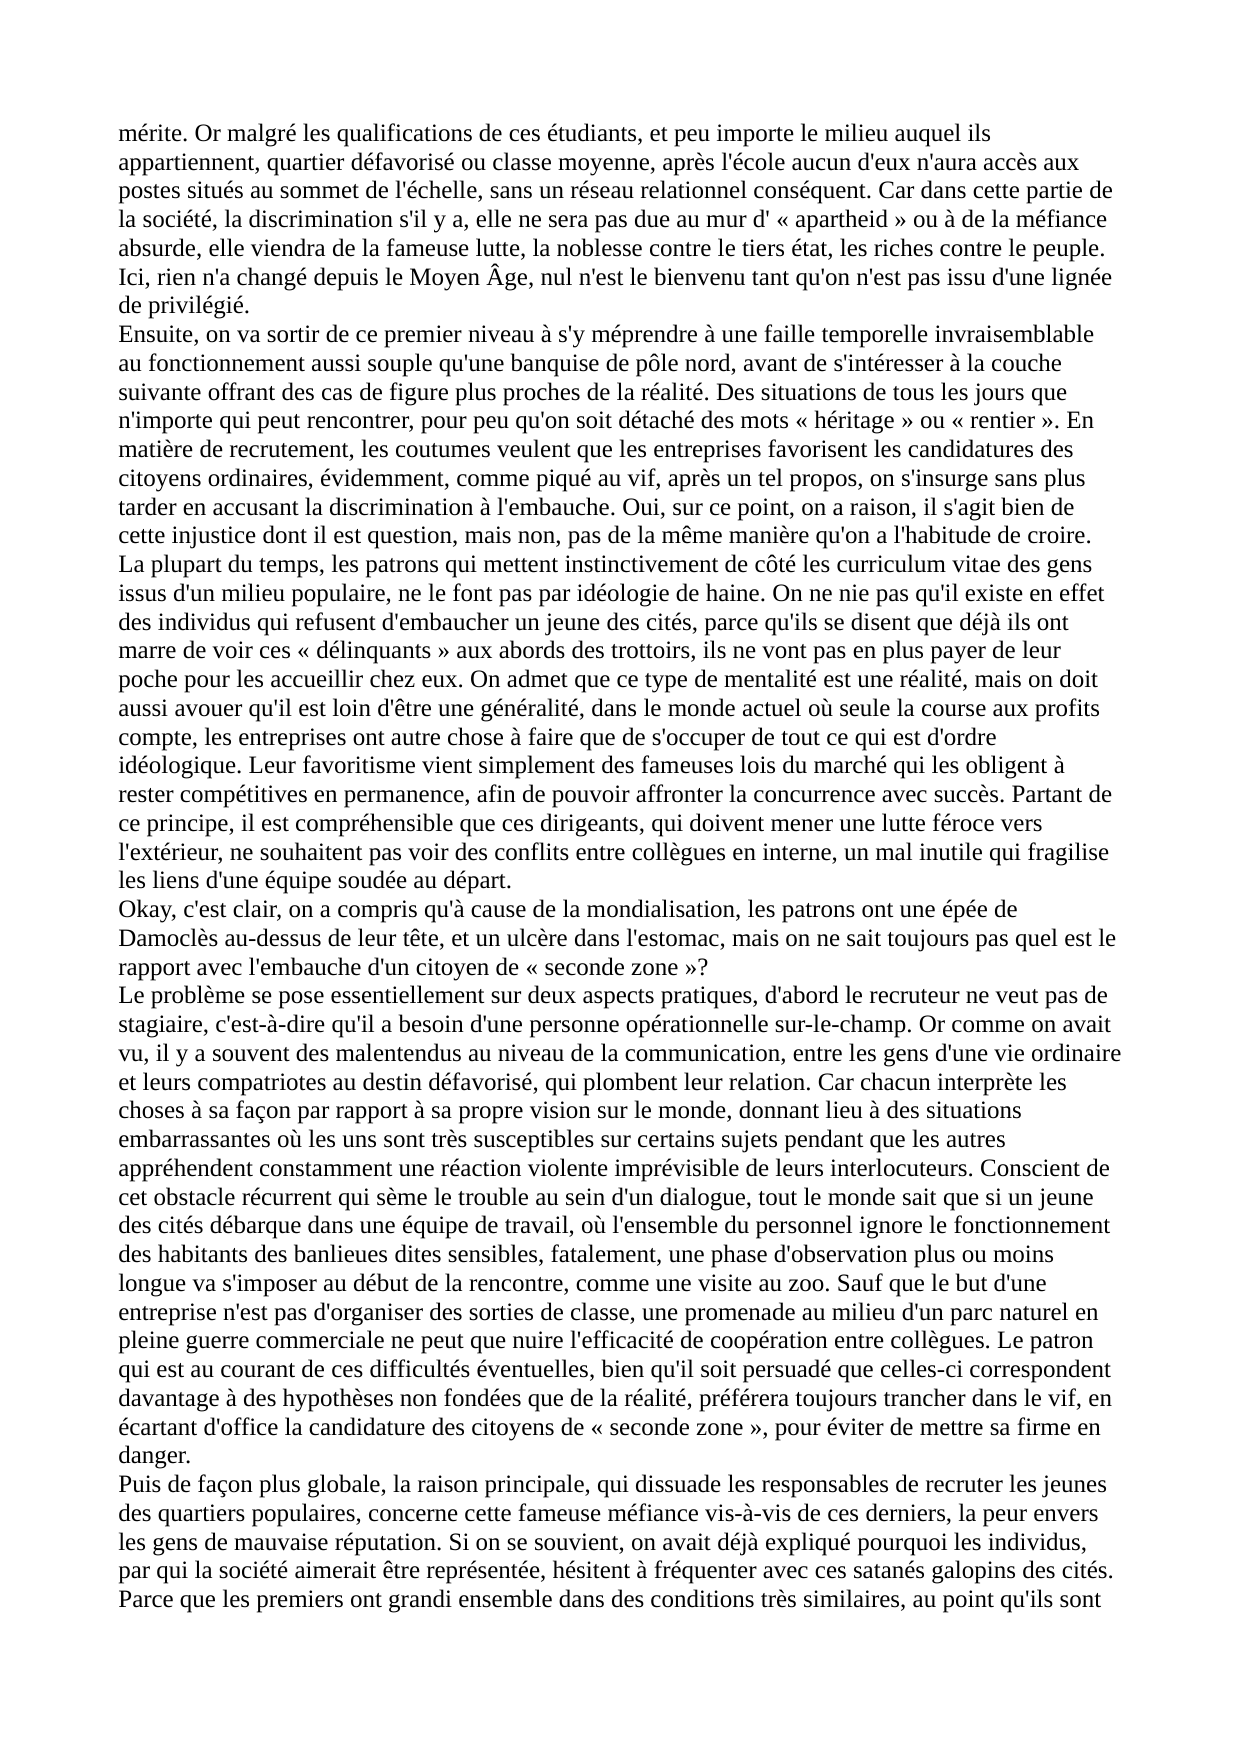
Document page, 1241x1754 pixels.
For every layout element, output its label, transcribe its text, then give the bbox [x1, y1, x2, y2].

text Puis de façon plus globale, la raison principale, qui dissuade les responsables de recruter les jeunes des quartiers populaires, concerne cette fameuse méfiance vis-à-vis de ces derniers, la peur envers les gens de mauvaise réputation. Si on se souvient, on avait déjà expliqué pourquoi les individus, par qui la société aimerait être représentée, hésitent à fréquenter avec ces satanés galopins des cités. Parce que les premiers ont grandi ensemble dans des conditions très similaires, au point qu'ils sont [118, 1469, 1122, 1613]
text Le problème se pose essentiellement sur deux aspects pratiques, d'abord le recruteur ne veut pas de stagiaire, c'est-à-dire qu'il a besoin d'une personne opérationnelle sur-le-champ. Or comme on avait vu, il y a souvent des malentendus au niveau de la communication, entre les gens d'une vie ordinaire et leurs compatriotes au destin défavorisé, qui plombent leur relation. Car chacun interprète les choses à sa façon par rapport à sa propre vision sur le monde, donnant lieu à des situations embarrassantes où les uns sont très susceptibles sur certains sujets pendant que les autres appréhendent constamment une réaction violente imprévisible de leurs interlocuteurs. Conscient de cet obstacle récurrent qui sème le trouble au sein d'un dialogue, tout le monde sait que si un jeune des cités débarque dans une équipe de travail, où l'ensemble du personnel ignore le fonctionnement des habitants des banlieues dites sensibles, fatalement, une phase d'observation plus ou moins longue va s'imposer au début de la rencontre, comme une visite au zoo. Sauf que le but d'une entreprise n'est pas d'organiser des sorties de classe, une promenade au milieu d'un parc naturel en pleine guerre commerciale ne peut que nuire l'efficacité de coopération entre collègues. Le patron qui est au courant de ces difficultés éventuelles, bien qu'il soit persuadé que celles-ci correspondent davantage à des hypothèses non fondées que de la réalité, préférera toujours trancher dans le vif, en écartant d'office la candidature des citoyens de « seconde zone », pour éviter de mettre sa firme en danger. [118, 981, 1122, 1469]
text Ensuite, on va sortir de ce premier niveau à s'y méprendre à une faille temporelle invraisemblable au fonctionnement aussi souple qu'une banquise de pôle nord, avant de s'intéresser à la couche suivante offrant des cas de figure plus proches de la réalité. Des situations de tous les jours que n'importe qui peut rencontrer, pour peu qu'on soit détaché des mots « héritage » ou « rentier ». En matière de recrutement, les coutumes veulent que les entreprises favorisent les candidatures des citoyens ordinaires, évidemment, comme piqué au vif, après un tel propos, on s'insurge sans plus tarder en accusant la discrimination à l'embauche. Oui, sur ce point, on a raison, il s'agit bien de cette injustice dont il est question, mais non, pas de la même manière qu'on a l'habitude de croire. La plupart du temps, les patrons qui mettent instinctivement de côté les curriculum vitae des gens issus d'un milieu populaire, ne le font pas par idéologie de haine. On ne nie pas qu'il existe en effet des individus qui refusent d'embaucher un jeune des cités, parce qu'ils se disent que déjà ils ont marre de voir ces « délinquants » aux abords des trottoirs, ils ne vont pas en plus payer de leur poche pour les accueillir chez eux. On admet que ce type de mentalité est une réalité, mais on doit aussi avouer qu'il est loin d'être une généralité, dans le monde actuel où seule la course aux profits compte, les entreprises ont autre chose à faire que de s'occuper de tout ce qui est d'ordre idéologique. Leur favoritisme vient simplement des fameuses lois du marché qui les obligent à rester compétitives en permanence, afin de pouvoir affronter la concurrence avec succès. Partant de ce principe, il est compréhensible que ces dirigeants, qui doivent mener une lutte féroce vers l'extérieur, ne souhaitent pas voir des conflits entre collègues en interne, un mal inutile qui fragilise les liens d'une équipe soudée au départ. [118, 319, 1122, 894]
text mérite. Or malgré les qualifications de ces étudiants, et peu importe le milieu auquel ils appartiennent, quartier défavorisé ou classe moyenne, après l'école aucun d'eux n'aura accès aux postes situés au sommet de l'échelle, sans un réseau relationnel conséquent. Car dans cette partie de la société, la discrimination s'il y a, elle ne sera pas due au mur d' « apartheid » ou à de la méfiance absurde, elle viendra de la fameuse lutte, la noblesse contre le tiers état, les riches contre le peuple. Ici, rien n'a changé depuis le Moyen Âge, nul n'est le bienvenu tant qu'on n'est pas issu d'une lignée de privilégié. [118, 118, 1122, 319]
text Okay, c'est clair, on a compris qu'à cause de la mondialisation, les patrons ont une épée de Damoclès au-dessus de leur tête, et un ulcère dans l'estomac, mais on ne sait toujours pas quel est le rapport avec l'embauche d'un citoyen de « seconde zone »? [118, 894, 1122, 981]
